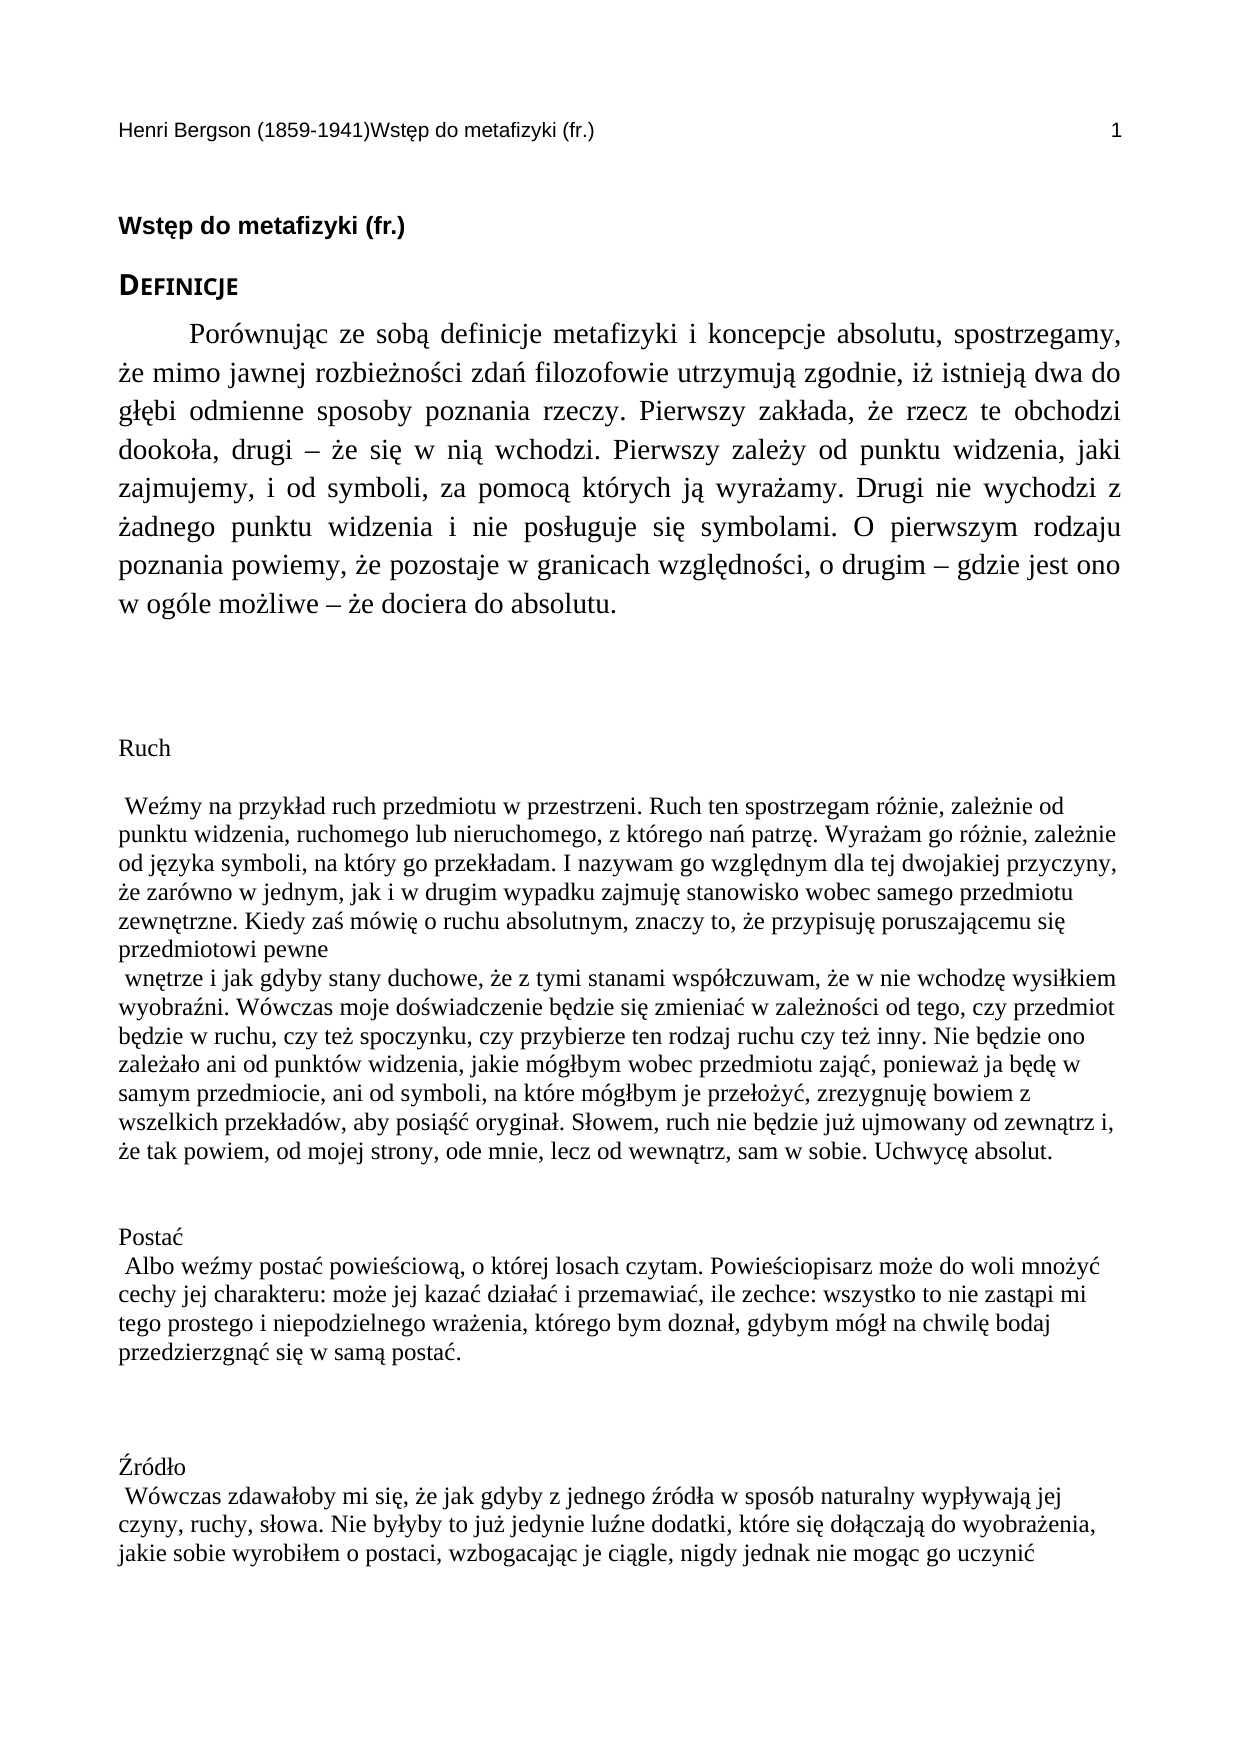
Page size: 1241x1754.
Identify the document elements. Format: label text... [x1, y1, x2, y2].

text Porównując ze sobą definicje metafizyki i koncepcje absolutu, spostrzegamy, że mimo jawnej rozbieżności zdań filozofowie utrzymują zgodnie, iż istnieją dwa do głębi odmienne sposoby poznania rzeczy. Pierwszy zakłada, że rzecz te obchodzi dookoła, drugi – że się w nią wchodzi. Pierwszy zależy od punktu widzenia, jaki zajmujemy, i od symboli, za pomocą których ją wyrażamy. Drugi nie wychodzi z żadnego punktu widzenia i nie posługuje się symbolami. O pierwszym rodzaju poznania powiemy, że pozostaje w granicach względności, o drugim – gdzie jest ono w ogóle możliwe – że dociera do absolutu. [118, 316, 1122, 619]
text Źródło [118, 1452, 1122, 1481]
text Weźmy na przykład ruch przedmiotu w przestrzeni. Ruch ten spostrzegam różnie, zależnie od punktu widzenia, ruchomego lub nieruchomego, z którego nań patrzę. Wyrażam go różnie, zależnie od języka symboli, na który go przekładam. I nazywam go względnym dla tej dwojakiej przyczyny, że zarówno w jednym, jak i w drugim wypadku zajmuję stanowisko wobec samego przedmiotu zewnętrzne. Kiedy zaś mówię o ruchu absolutnym, znaczy to, że przypisuję poruszającemu się przedmiotowi pewne wnętrze i jak gdyby stany duchowe, że z tymi stanami współczuwam, że w nie wchodzę wysiłkiem wyobraźni. Wówczas moje doświadczenie będzie się zmieniać w zależności od tego, czy przedmiot będzie w ruchu, czy też spoczynku, czy przybierze ten rodzaj ruchu czy też inny. Nie będzie ono zależało ani od punktów widzenia, jakie mógłbym wobec przedmiotu zająć, ponieważ ja będę w samym przedmiocie, ani od symboli, na które mógłbym je przełożyć, zrezygnuję bowiem z wszelkich przekładów, aby posiąść oryginał. Słowem, ruch nie będzie już ujmowany od zewnątrz i, że tak powiem, od mojej strony, ode mnie, lecz od wewnątrz, sam w sobie. Uchwycę absolut. [118, 791, 1122, 1164]
text Wówczas zdawałoby mi się, że jak gdyby z jednego źródła w sposób naturalny wypływają jej czyny, ruchy, słowa. Nie byłyby to już jedynie luźne dodatki, które się dołączają do wyobrażenia, jakie sobie wyrobiłem o postaci, wzbogacając je ciągle, nigdy jednak nie mogąc go uczynić [118, 1481, 1122, 1567]
text Ruch [118, 733, 1122, 762]
subtitle Definicje [118, 265, 1122, 304]
subtitle Wstęp do metafizyki (fr.) [118, 211, 1122, 240]
text Postać [118, 1222, 1122, 1251]
text Albo weźmy postać powieściową, o której losach czytam. Powieściopisarz może do woli mnożyć cechy jej charakteru: może jej kazać działać i przemawiać, ile zechce: wszystko to nie zastąpi mi tego prostego i niepodzielnego wrażenia, którego bym doznał, gdybym mógł na chwilę bodaj przedzierzgnąć się w samą postać. [118, 1251, 1122, 1366]
